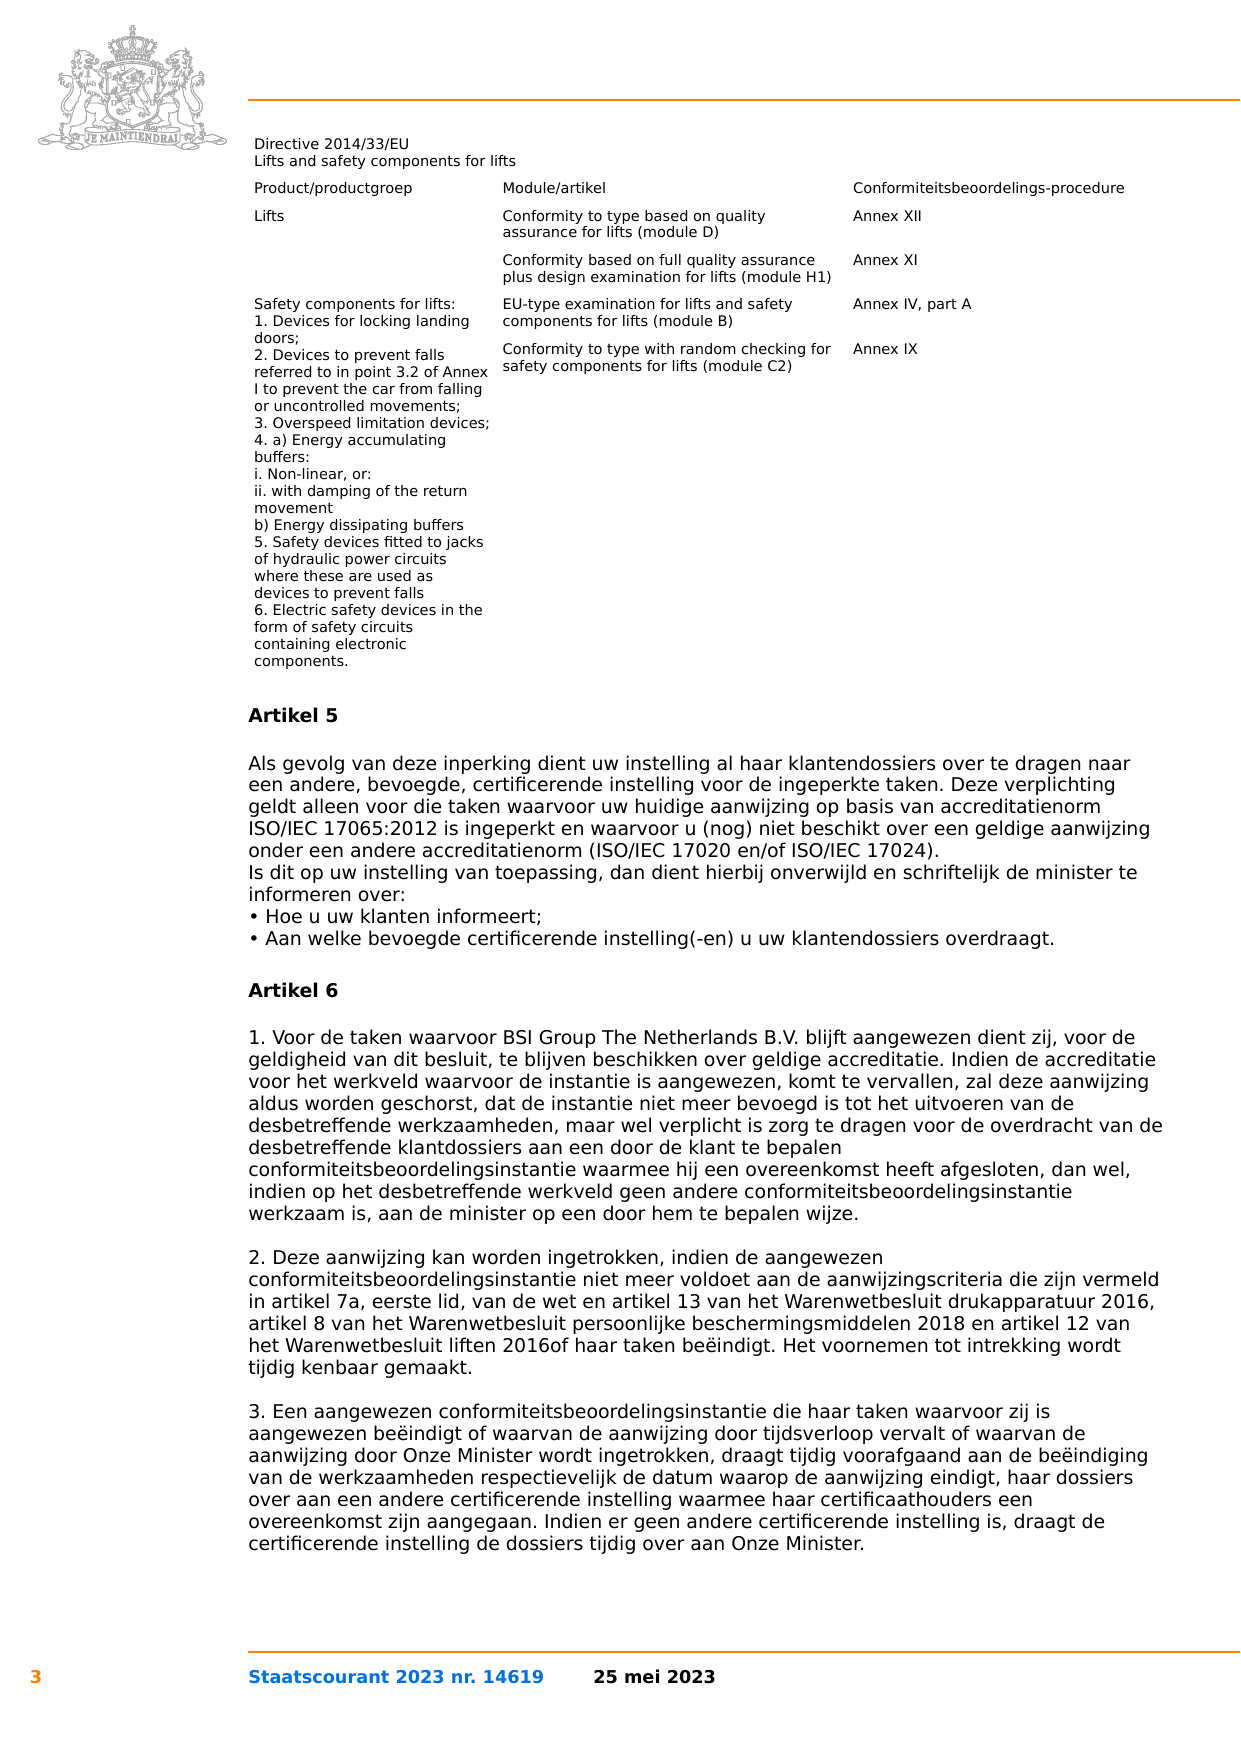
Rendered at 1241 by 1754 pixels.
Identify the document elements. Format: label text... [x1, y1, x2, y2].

text 3. Een aangewezen conformiteitsbeoordelingsinstantie die haar taken waarvoor zij is aangewezen beëindigt of waarvan de aanwijzing door tijdsverloop vervalt of waarvan de aanwijzing door Onze Minister wordt ingetrokken, draagt tijdig voorafgaand aan de beëindiging van de werkzaamheden respectievelijk de datum waarop de aanwijzing eindigt, haar dossiers over aan een andere certificerende instelling waarmee haar certificaathouders een overeenkomst zijn aangegaan. Indien er geen andere certificerende instelling is, draagt de certificerende instelling de dossiers tijdig over aan Onze Minister. [248, 1401, 1163, 1554]
text Is dit op uw instelling van toepassing, dan dient hierbij onverwijld en schriftelijk de minister te informeren over: [248, 862, 1163, 906]
table_cell EU-type examination for lifts and safety components for lifts (module B) [497, 291, 847, 335]
text • Hoe u uw klanten informeert; [248, 906, 1163, 928]
table_cell Annex IX [848, 336, 1163, 674]
table_cell Conformity to type with random checking for safety components for lifts (module C2) [497, 336, 847, 674]
picture [38, 25, 227, 150]
table_cell Annex XI [848, 247, 1163, 290]
text 2. Deze aanwijzing kan worden ingetrokken, indien de aangewezen conformiteitsbeoordelingsinstantie niet meer voldoet aan de aanwijzingscriteria die zijn vermeld in artikel 7a, eerste lid, van de wet en artikel 13 van het Warenwetbesluit drukapparatuur 2016, artikel 8 van het Warenwetbesluit persoonlijke beschermingsmiddelen 2018 en artikel 12 van het Warenwetbesluit liften 2016of haar taken beëindigt. Het voornemen tot intrekking wordt tijdig kenbaar gemaakt. [248, 1247, 1163, 1379]
text • Aan welke bevoegde certificerende instelling(-en) u uw klantendossiers overdraagt. [248, 928, 1163, 950]
table_header Directive 2014/33/EU Lifts and safety components for lifts [249, 131, 1163, 174]
subtitle Artikel 6 [248, 980, 1163, 1002]
table_cell Module/artikel [497, 175, 847, 202]
table_cell Conformity based on full quality assurance plus design examination for lifts (module H1) [497, 247, 847, 290]
table_cell Conformity to type based on quality assurance for lifts (module D) [497, 203, 847, 246]
table_cell Lifts [249, 203, 496, 290]
table_cell Conformiteitsbeoordelings-procedure [848, 175, 1163, 202]
subtitle Artikel 5 [248, 705, 1163, 727]
table_cell Annex XII [848, 203, 1163, 246]
table_cell Safety components for lifts: 1. Devices for locking landing doors; 2. Devices to prevent falls referred to in point 3.2 of Annex I to prevent the car from falling or uncontrolled movements; 3. Overspeed limitation devices; 4. a) Energy accumulating buffers: i. Non-linear, or: ii. with damping of the return movement b) Energy dissipating buffers 5. Safety devices fitted to jacks of hydraulic power circuits where these are used as devices to prevent falls 6. Electric safety devices in the form of safety circuits containing electronic components. [249, 291, 496, 674]
table_cell Product/productgroep [249, 175, 496, 202]
table_cell Annex IV, part A [848, 291, 1163, 335]
text 1. Voor de taken waarvoor BSI Group The Netherlands B.V. blijft aangewezen dient zij, voor de geldigheid van dit besluit, te blijven beschikken over geldige accreditatie. Indien de accreditatie voor het werkveld waarvoor de instantie is aangewezen, komt te vervallen, zal deze aanwijzing aldus worden geschorst, dat de instantie niet meer bevoegd is tot het uitvoeren van de desbetreffende werkzaamheden, maar wel verplicht is zorg te dragen voor de overdracht van de desbetreffende klantdossiers aan een door de klant te bepalen conformiteitsbeoordelingsinstantie waarmee hij een overeenkomst heeft afgesloten, dan wel, indien op het desbetreffende werkveld geen andere conformiteitsbeoordelingsinstantie werkzaam is, aan de minister op een door hem te bepalen wijze. [248, 1027, 1163, 1225]
text Als gevolg van deze inperking dient uw instelling al haar klantendossiers over te dragen naar een andere, bevoegde, certificerende instelling voor de ingeperkte taken. Deze verplichting geldt alleen voor die taken waarvoor uw huidige aanwijzing op basis van accreditatienorm ISO/IEC 17065:2012 is ingeperkt en waarvoor u (nog) niet beschikt over een geldige aanwijzing onder een andere accreditatienorm (ISO/IEC 17020 en/of ISO/IEC 17024). [248, 752, 1163, 862]
